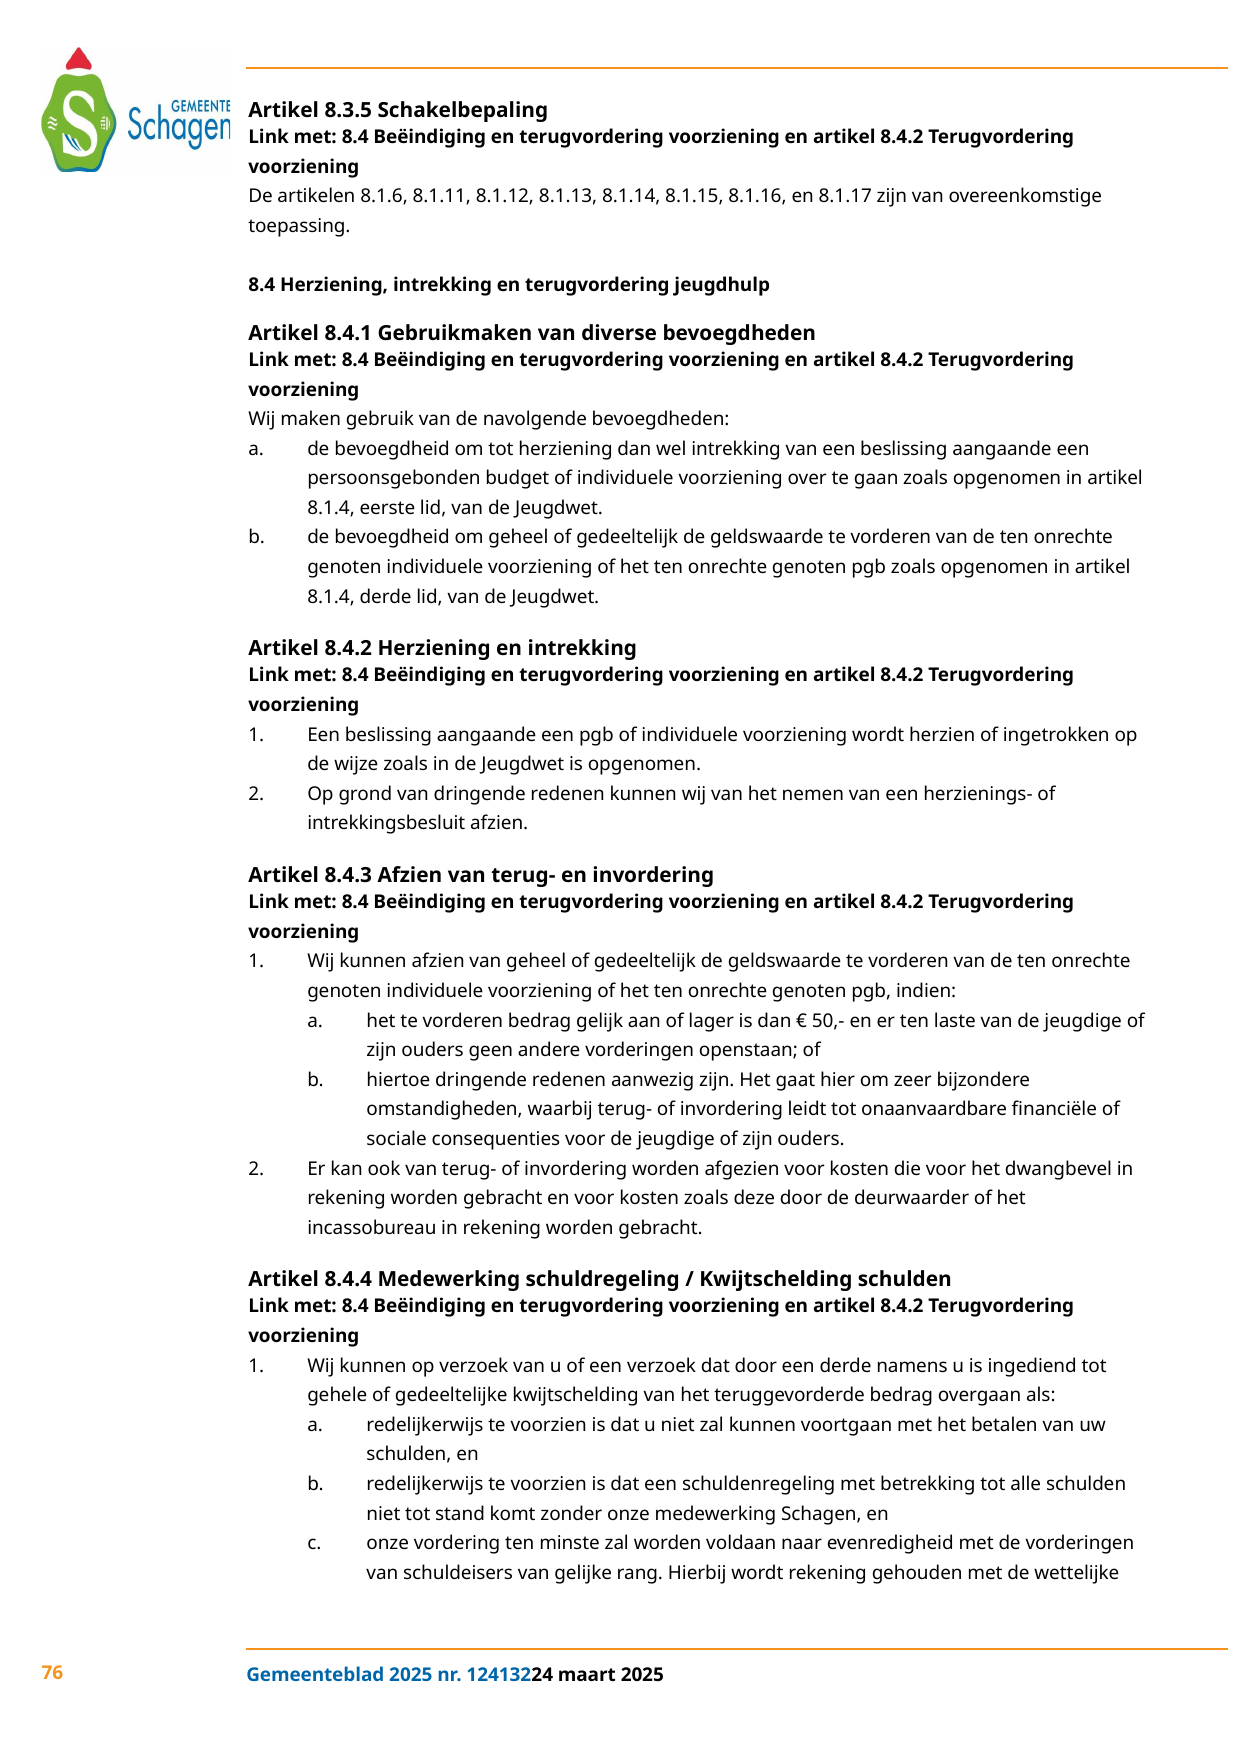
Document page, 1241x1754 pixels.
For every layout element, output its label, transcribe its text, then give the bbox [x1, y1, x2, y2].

list het te vorderen bedrag gelijk aan of lager is dan € 50,- en er ten laste van de jeugdige of zijn ouders geen andere vorderingen openstaan; of [307, 1007, 1152, 1062]
text Link met: 8.4 Beëindiging en terugvordering voorziening en artikel 8.4.2 Terugvordering voorziening [248, 1293, 1152, 1348]
picture [41, 47, 231, 172]
list Wij kunnen op verzoek van u of een verzoek dat door een derde namens u is ingediend tot gehele of gedeeltelijke kwijtschelding van het teruggevorderde bedrag overgaan als: [248, 1352, 1152, 1407]
text Artikel 8.4.1 Gebruikmaken van diverse bevoegdheden [248, 318, 1152, 346]
text Link met: 8.4 Beëindiging en terugvordering voorziening en artikel 8.4.2 Terugvordering voorziening [248, 888, 1152, 944]
list hiertoe dringende redenen aanwezig zijn. Het gaat hier om zeer bijzondere omstandigheden, waarbij terug- of invordering leidt tot onaanvaardbare financiële of sociale consequenties voor de jeugdige of zijn ouders. [307, 1066, 1152, 1151]
list onze vordering ten minste zal worden voldaan naar evenredigheid met de vorderingen van schuldeisers van gelijke rang. Hierbij wordt rekening gehouden met de wettelijke [307, 1529, 1152, 1585]
list redelijkerwijs te voorzien is dat u niet zal kunnen voortgaan met het betalen van uw schulden, en [307, 1411, 1152, 1466]
text Artikel 8.3.5 Schakelbepaling [248, 95, 1152, 123]
list Een beslissing aangaande een pgb of individuele voorziening wordt herzien of ingetrokken op de wijze zoals in de Jeugdwet is opgenomen. [248, 721, 1152, 776]
list Wij kunnen afzien van geheel of gedeeltelijk de geldswaarde te vorderen van de ten onrechte genoten individuele voorziening of het ten onrechte genoten pgb, indien: [248, 948, 1152, 1003]
list Er kan ook van terug- of invordering worden afgezien voor kosten die voor het dwangbevel in rekening worden gebracht en voor kosten zoals deze door de deurwaarder of het incassobureau in rekening worden gebracht. [248, 1155, 1152, 1239]
text Wij maken gebruik van de navolgende bevoegdheden: [248, 405, 1152, 431]
list de bevoegdheid om geheel of gedeeltelijk de geldswaarde te vorderen van de ten onrechte genoten individuele voorziening of het ten onrechte genoten pgb zoals opgenomen in artikel 8.1.4, derde lid, van de Jeugdwet. [248, 524, 1152, 608]
text De artikelen 8.1.6, 8.1.11, 8.1.12, 8.1.13, 8.1.14, 8.1.15, 8.1.16, en 8.1.17 zijn van overeenkomstige toepassing. [248, 182, 1152, 238]
text 8.4 Herziening, intrekking en terugvordering jeugdhulp [248, 271, 1152, 297]
text Artikel 8.4.2 Herziening en intrekking [248, 633, 1152, 662]
text Artikel 8.4.4 Medewerking schuldregeling / Kwijtschelding schulden [248, 1264, 1152, 1293]
text Link met: 8.4 Beëindiging en terugvordering voorziening en artikel 8.4.2 Terugvordering voorziening [248, 662, 1152, 717]
text Link met: 8.4 Beëindiging en terugvordering voorziening en artikel 8.4.2 Terugvordering voorziening [248, 123, 1152, 178]
list Op grond van dringende redenen kunnen wij van het nemen van een herzienings- of intrekkingsbesluit afzien. [248, 780, 1152, 835]
text Link met: 8.4 Beëindiging en terugvordering voorziening en artikel 8.4.2 Terugvordering voorziening [248, 346, 1152, 401]
text Artikel 8.4.3 Afzien van terug- en invordering [248, 860, 1152, 888]
list de bevoegdheid om tot herziening dan wel intrekking van een beslissing aangaande een persoonsgebonden budget of individuele voorziening over te gaan zoals opgenomen in artikel 8.1.4, eerste lid, van de Jeugdwet. [248, 435, 1152, 520]
list redelijkerwijs te voorzien is dat een schuldenregeling met betrekking tot alle schulden niet tot stand komt zonder onze medewerking Schagen, en [307, 1470, 1152, 1526]
